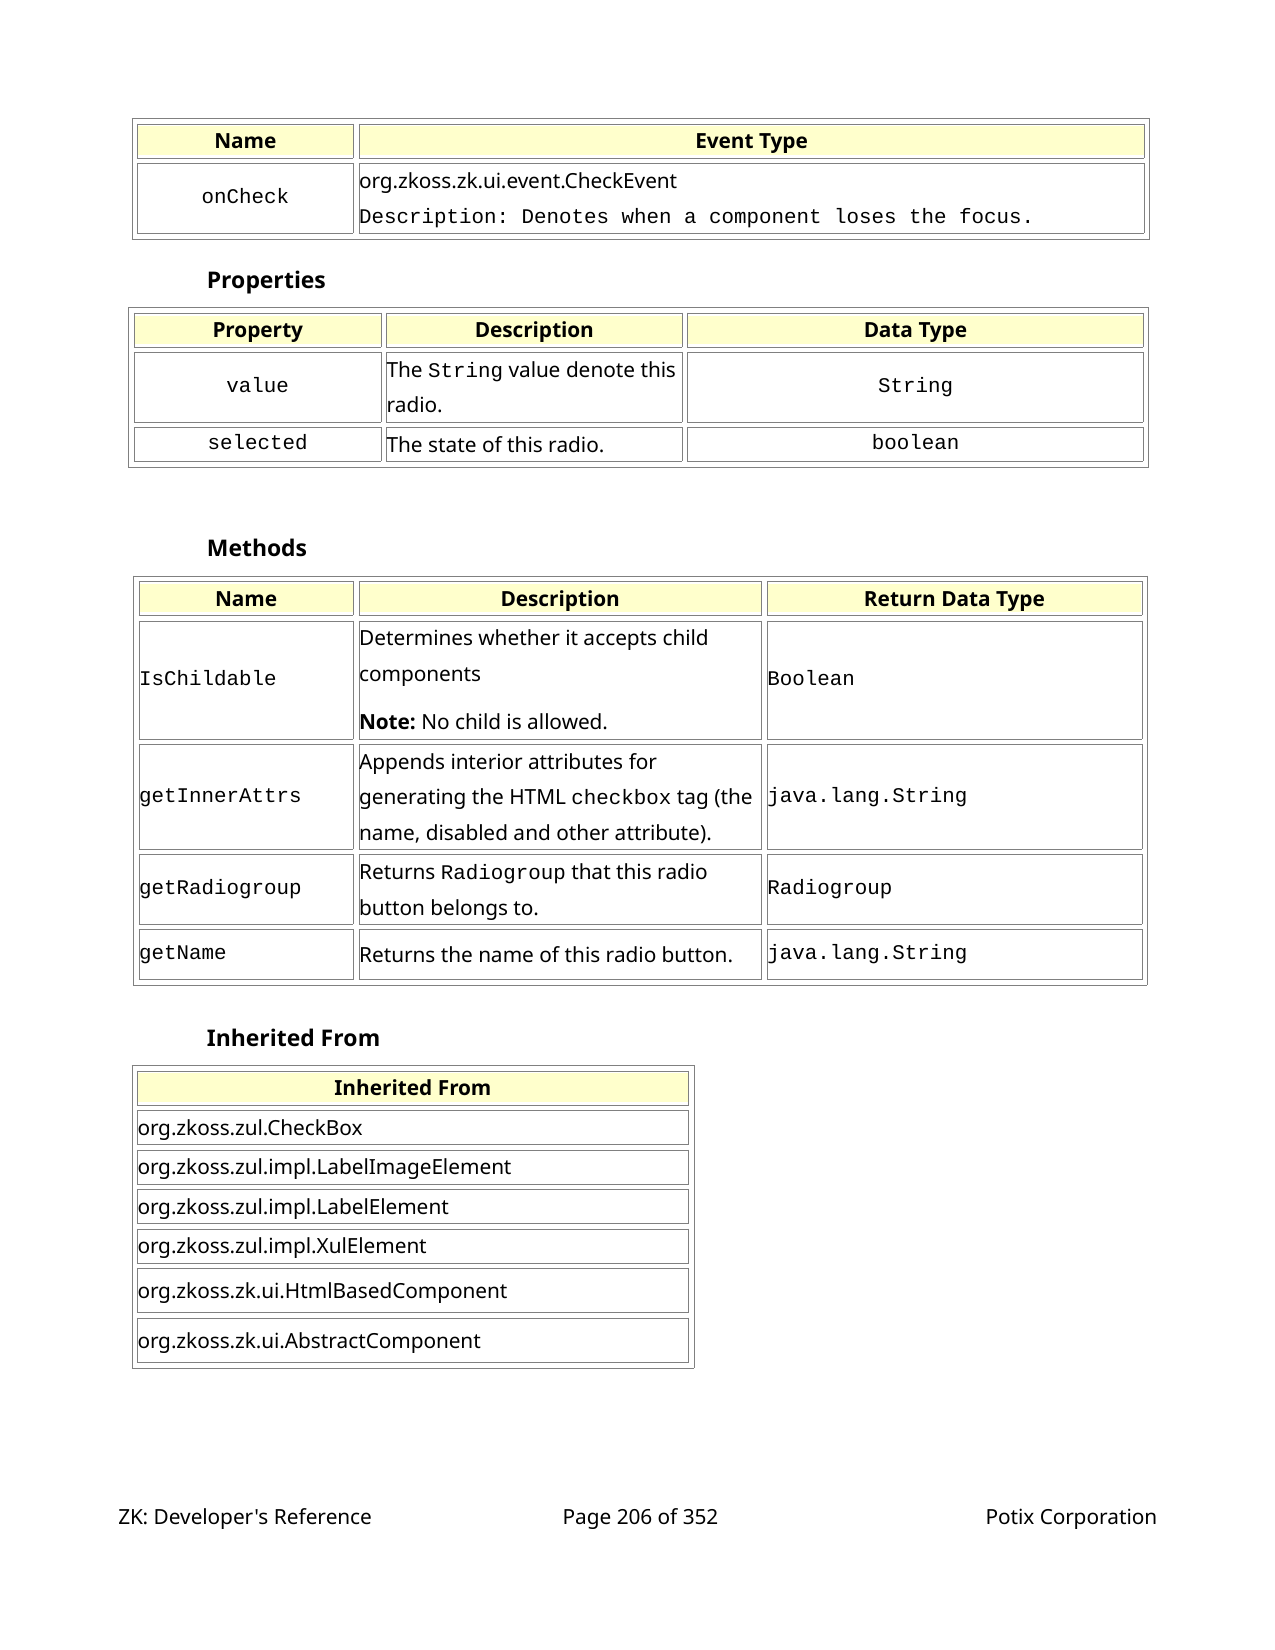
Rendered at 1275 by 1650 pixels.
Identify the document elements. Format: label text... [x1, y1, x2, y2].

table_header Data Type [685, 308, 1146, 347]
table_cell The state of this radio. [384, 422, 685, 461]
table_cell The String value denote this radio. [384, 347, 685, 422]
table_cell org.zkoss.zk.ui.AbstractComponent [134, 1312, 691, 1362]
table_cell getRadiogroup [136, 849, 356, 924]
table_header Inherited From [134, 1066, 691, 1104]
table_cell Radiogroup [764, 849, 1144, 924]
table_header Description [384, 308, 685, 347]
table_cell org.zkoss.zul.impl.LabelElement [134, 1184, 691, 1223]
table_cell Returns the name of this radio button. [356, 924, 764, 979]
table_header Property [131, 308, 383, 347]
table_cell org.zkoss.zul.CheckBox [134, 1105, 691, 1144]
table_cell Boolean [764, 615, 1144, 739]
subtitle Properties [207, 263, 1157, 295]
table_cell Returns Radiogroup that this radio button belongs to. [356, 849, 764, 924]
table_header Description [356, 577, 764, 615]
table_cell java.lang.String [764, 924, 1144, 979]
table_cell org.zkoss.zk.ui.HtmlBasedComponent [134, 1263, 691, 1312]
table_cell onCheck [134, 158, 356, 233]
table_cell getInnerAttrs [136, 739, 356, 849]
table_cell java.lang.String [764, 739, 1144, 849]
table_cell value [131, 347, 383, 422]
subtitle Inherited From [207, 1021, 1157, 1053]
table_cell boolean [685, 422, 1146, 461]
table_cell org.zkoss.zk.ui.event.CheckEvent Description: Denotes when a component loses the focus. [356, 158, 1147, 233]
table_cell org.zkoss.zul.impl.XulElement [134, 1223, 691, 1262]
table_header Event Type [356, 119, 1147, 158]
table_cell Determines whether it accepts child components Note: No child is allowed. [356, 615, 764, 739]
table_cell IsChildable [136, 615, 356, 739]
table_cell getName [136, 924, 356, 979]
table_cell Appends interior attributes for generating the HTML checkbox tag (the name, disabled and other attribute). [356, 739, 764, 849]
table_cell selected [131, 422, 383, 461]
subtitle Methods [207, 532, 1157, 563]
table_cell String [685, 347, 1146, 422]
table_header Name [136, 577, 356, 615]
table_header Name [134, 119, 356, 158]
table_header Return Data Type [764, 577, 1144, 615]
table_cell org.zkoss.zul.impl.LabelImageElement [134, 1144, 691, 1183]
